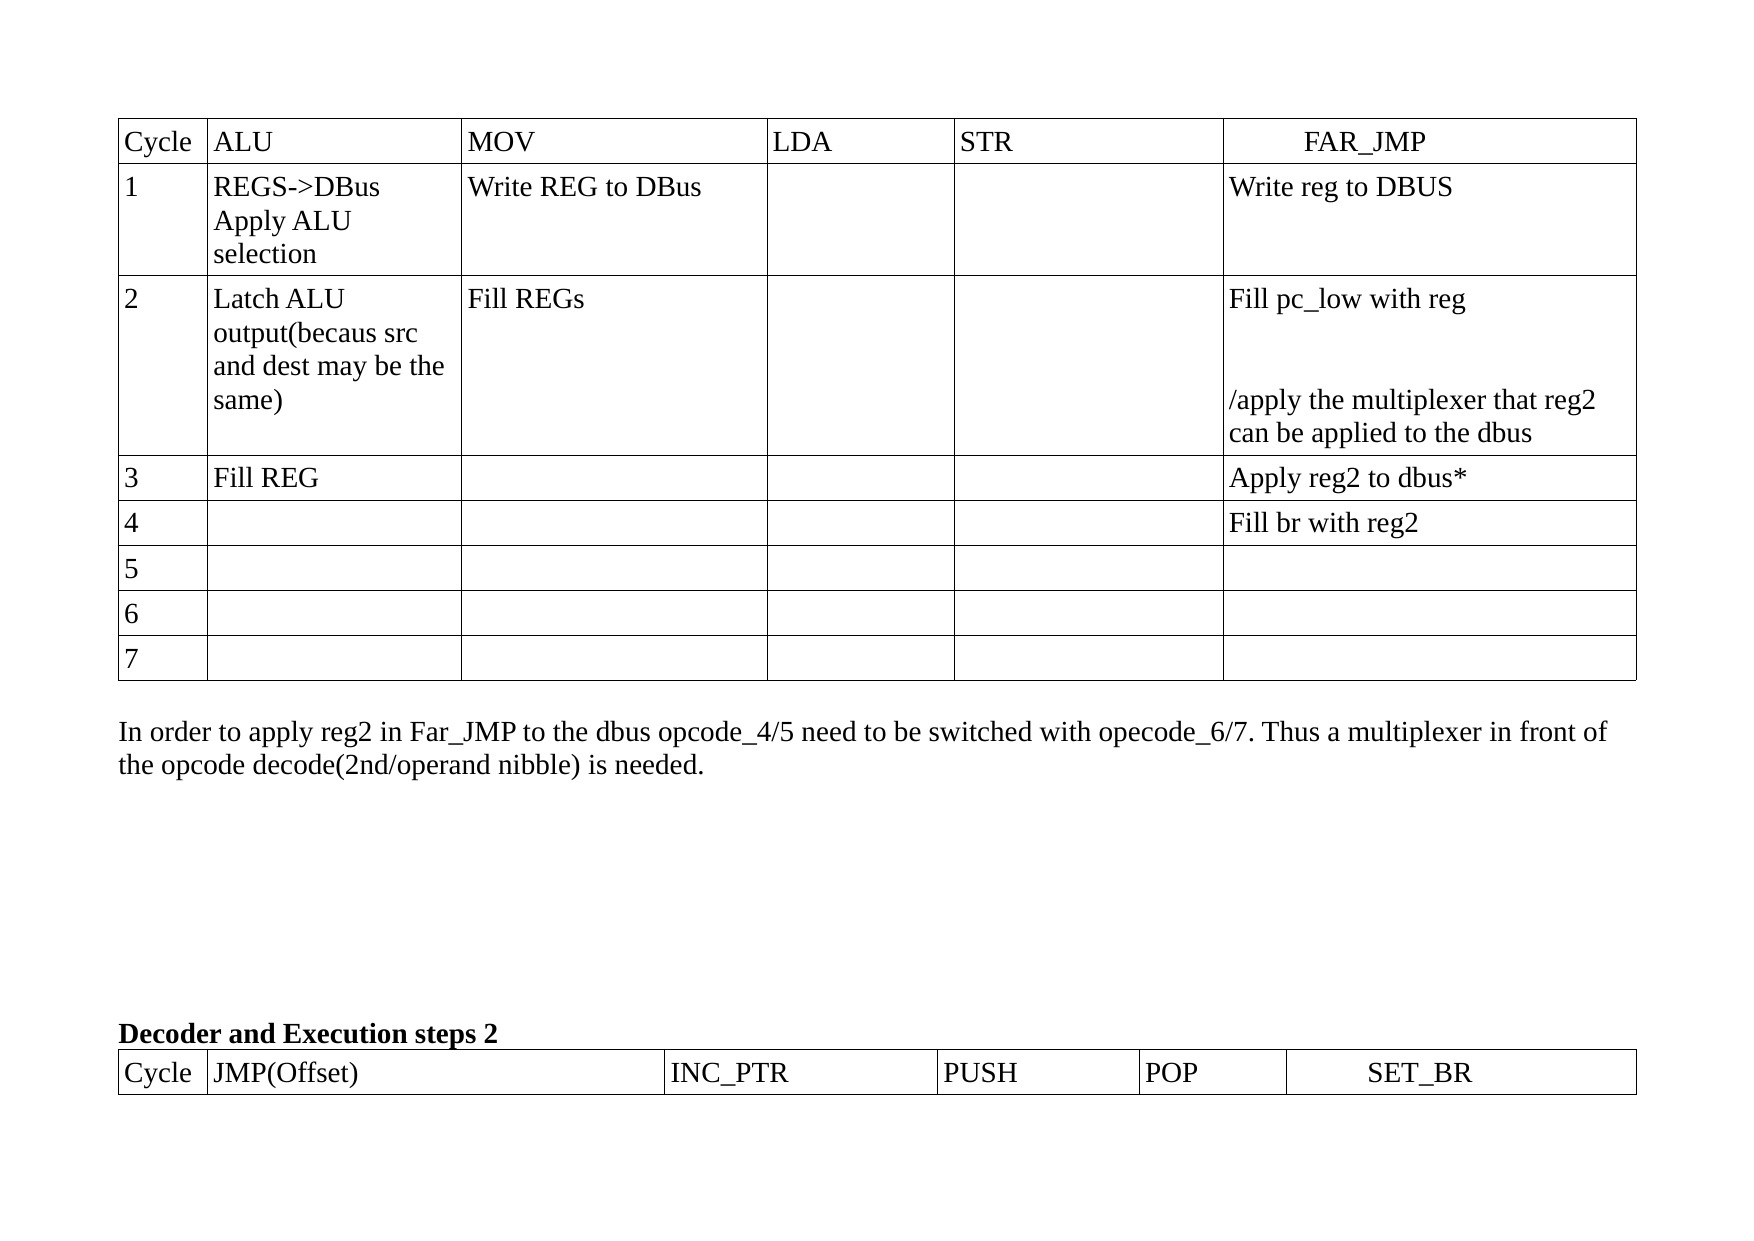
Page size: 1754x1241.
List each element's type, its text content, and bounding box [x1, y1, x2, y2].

table_header FAR_JMP [1224, 119, 1636, 163]
table_cell [768, 546, 954, 590]
table_cell [462, 501, 767, 545]
table_header PUSH [938, 1050, 1139, 1094]
table_cell 1 [119, 164, 207, 275]
table_cell Fill br with reg2 [1224, 501, 1636, 545]
table_cell 4 [119, 501, 207, 545]
table_cell Fill REGs [462, 276, 767, 455]
table_cell [1224, 591, 1636, 635]
table_cell [1224, 546, 1636, 590]
table_cell 6 [119, 591, 207, 635]
table_cell [208, 636, 461, 680]
table_cell [955, 501, 1223, 545]
table_cell Write REG to DBus [462, 164, 767, 275]
table_header INC_PTR [665, 1050, 937, 1094]
table_cell 2 [119, 276, 207, 455]
table_cell Write reg to DBUS [1224, 164, 1636, 275]
table_cell [768, 164, 954, 275]
table_cell REGS->DBus Apply ALU selection [208, 164, 461, 275]
table_header ALU [208, 119, 461, 163]
table_cell [955, 276, 1223, 455]
table_header SET_BR [1287, 1050, 1636, 1094]
text In order to apply reg2 in Far_JMP to the dbus opcode_4/5 need to be switched with opecode_6/7. Thus a multiplexer in front of the opcode decode(2nd/operand nibble) is needed. [118, 714, 1636, 781]
table_header MOV [462, 119, 767, 163]
table_header Cycle [119, 1050, 207, 1094]
table_cell [955, 546, 1223, 590]
table_header LDA [768, 119, 954, 163]
table_cell [462, 456, 767, 500]
table_cell [208, 591, 461, 635]
table_cell 3 [119, 456, 207, 500]
table_cell [955, 164, 1223, 275]
table_header POP [1140, 1050, 1286, 1094]
table_cell [462, 591, 767, 635]
table_cell Apply reg2 to dbus* [1224, 456, 1636, 500]
table_header JMP(Offset) [208, 1050, 664, 1094]
table_cell 7 [119, 636, 207, 680]
table_cell [462, 636, 767, 680]
table_cell Fill REG [208, 456, 461, 500]
table_cell [1224, 636, 1636, 680]
table_header Cycle [119, 119, 207, 163]
table_cell [768, 276, 954, 455]
table_cell [462, 546, 767, 590]
table_cell Latch ALU output(becaus src and dest may be the same) [208, 276, 461, 455]
table_cell [768, 636, 954, 680]
table_cell [955, 456, 1223, 500]
table_cell [955, 591, 1223, 635]
table_header STR [955, 119, 1223, 163]
table_cell [768, 501, 954, 545]
table_cell [208, 546, 461, 590]
text Decoder and Execution steps 2 [118, 1016, 1636, 1049]
table_cell [208, 501, 461, 545]
table_cell [768, 456, 954, 500]
table_cell Fill pc_low with reg /apply the multiplexer that reg2 can be applied to the dbus [1224, 276, 1636, 455]
table_cell [955, 636, 1223, 680]
table_cell [768, 591, 954, 635]
table_cell 5 [119, 546, 207, 590]
